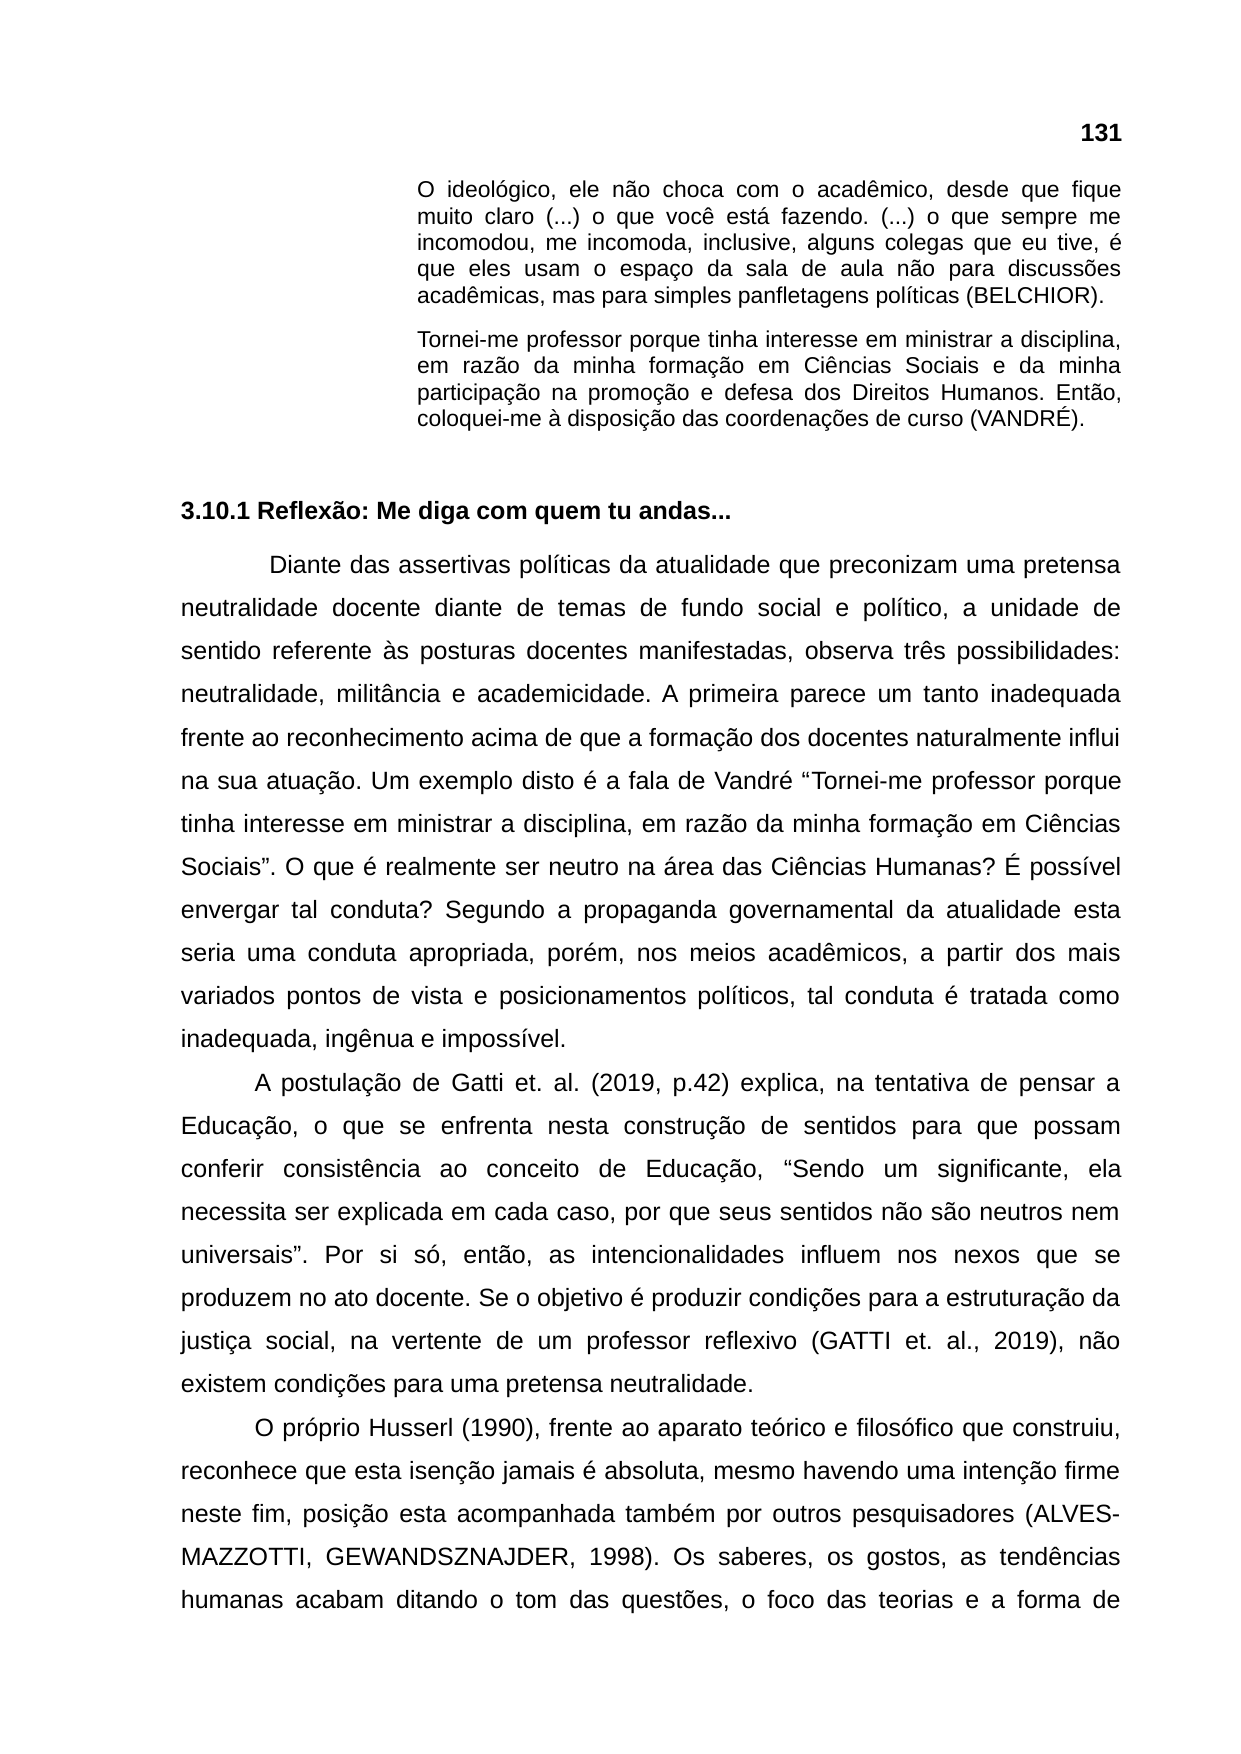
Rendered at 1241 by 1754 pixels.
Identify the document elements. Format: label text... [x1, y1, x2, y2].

text Tornei-me professor porque tinha interesse em ministrar a disciplina, em razão da minha formação em Ciências Sociais e da minha participação na promoção e defesa dos Direitos Humanos. Então, coloquei-me à disposição das coordenações de curso (VANDRÉ). [417, 326, 1122, 431]
subtitle 3.10.1 Reflexão: Me diga com quem tu andas... [181, 496, 1122, 525]
text O próprio Husserl (1990), frente ao aparato teórico e filosófico que construiu, reconhece que esta isenção jamais é absoluta, mesmo havendo uma intenção firme neste fim, posição esta acompanhada também por outros pesquisadores (ALVES-MAZZOTTI, GEWANDSZNAJDER, 1998). Os saberes, os gostos, as tendências humanas acabam ditando o tom das questões, o foco das teorias e a forma de [181, 1412, 1122, 1614]
text Diante das assertivas políticas da atualidade que preconizam uma pretensa neutralidade docente diante de temas de fundo social e político, a unidade de sentido referente às posturas docentes manifestadas, observa três possibilidades: neutralidade, militância e academicidade. A primeira parece um tanto inadequada frente ao reconhecimento acima de que a formação dos docentes naturalmente influi na sua atuação. Um exemplo disto é a fala de Vandré “Tornei-me professor porque tinha interesse em ministrar a disciplina, em razão da minha formação em Ciências Sociais”. O que é realmente ser neutro na área das Ciências Humanas? É possível envergar tal conduta? Segundo a propaganda governamental da atualidade esta seria uma conduta apropriada, porém, nos meios acadêmicos, a partir dos mais variados pontos de vista e posicionamentos políticos, tal conduta é tratada como inadequada, ingênua e impossível. [181, 550, 1122, 1053]
text A postulação de Gatti et. al. (2019, p.42) explica, na tentativa de pensar a Educação, o que se enfrenta nesta construção de sentidos para que possam conferir consistência ao conceito de Educação, “Sendo um significante, ela necessita ser explicada em cada caso, por que seus sentidos não são neutros nem universais”. Por si só, então, as intencionalidades influem nos nexos que se produzem no ato docente. Se o objetivo é produzir condições para a estruturação da justiça social, na vertente de um professor reflexivo (GATTI et. al., 2019), não existem condições para uma pretensa neutralidade. [181, 1067, 1122, 1398]
text O ideológico, ele não choca com o acadêmico, desde que fique muito claro (...) o que você está fazendo. (...) o que sempre me incomodou, me incomoda, inclusive, alguns colegas que eu tive, é que eles usam o espaço da sala de aula não para discussões acadêmicas, mas para simples panfletagens políticas (BELCHIOR). [417, 176, 1122, 308]
